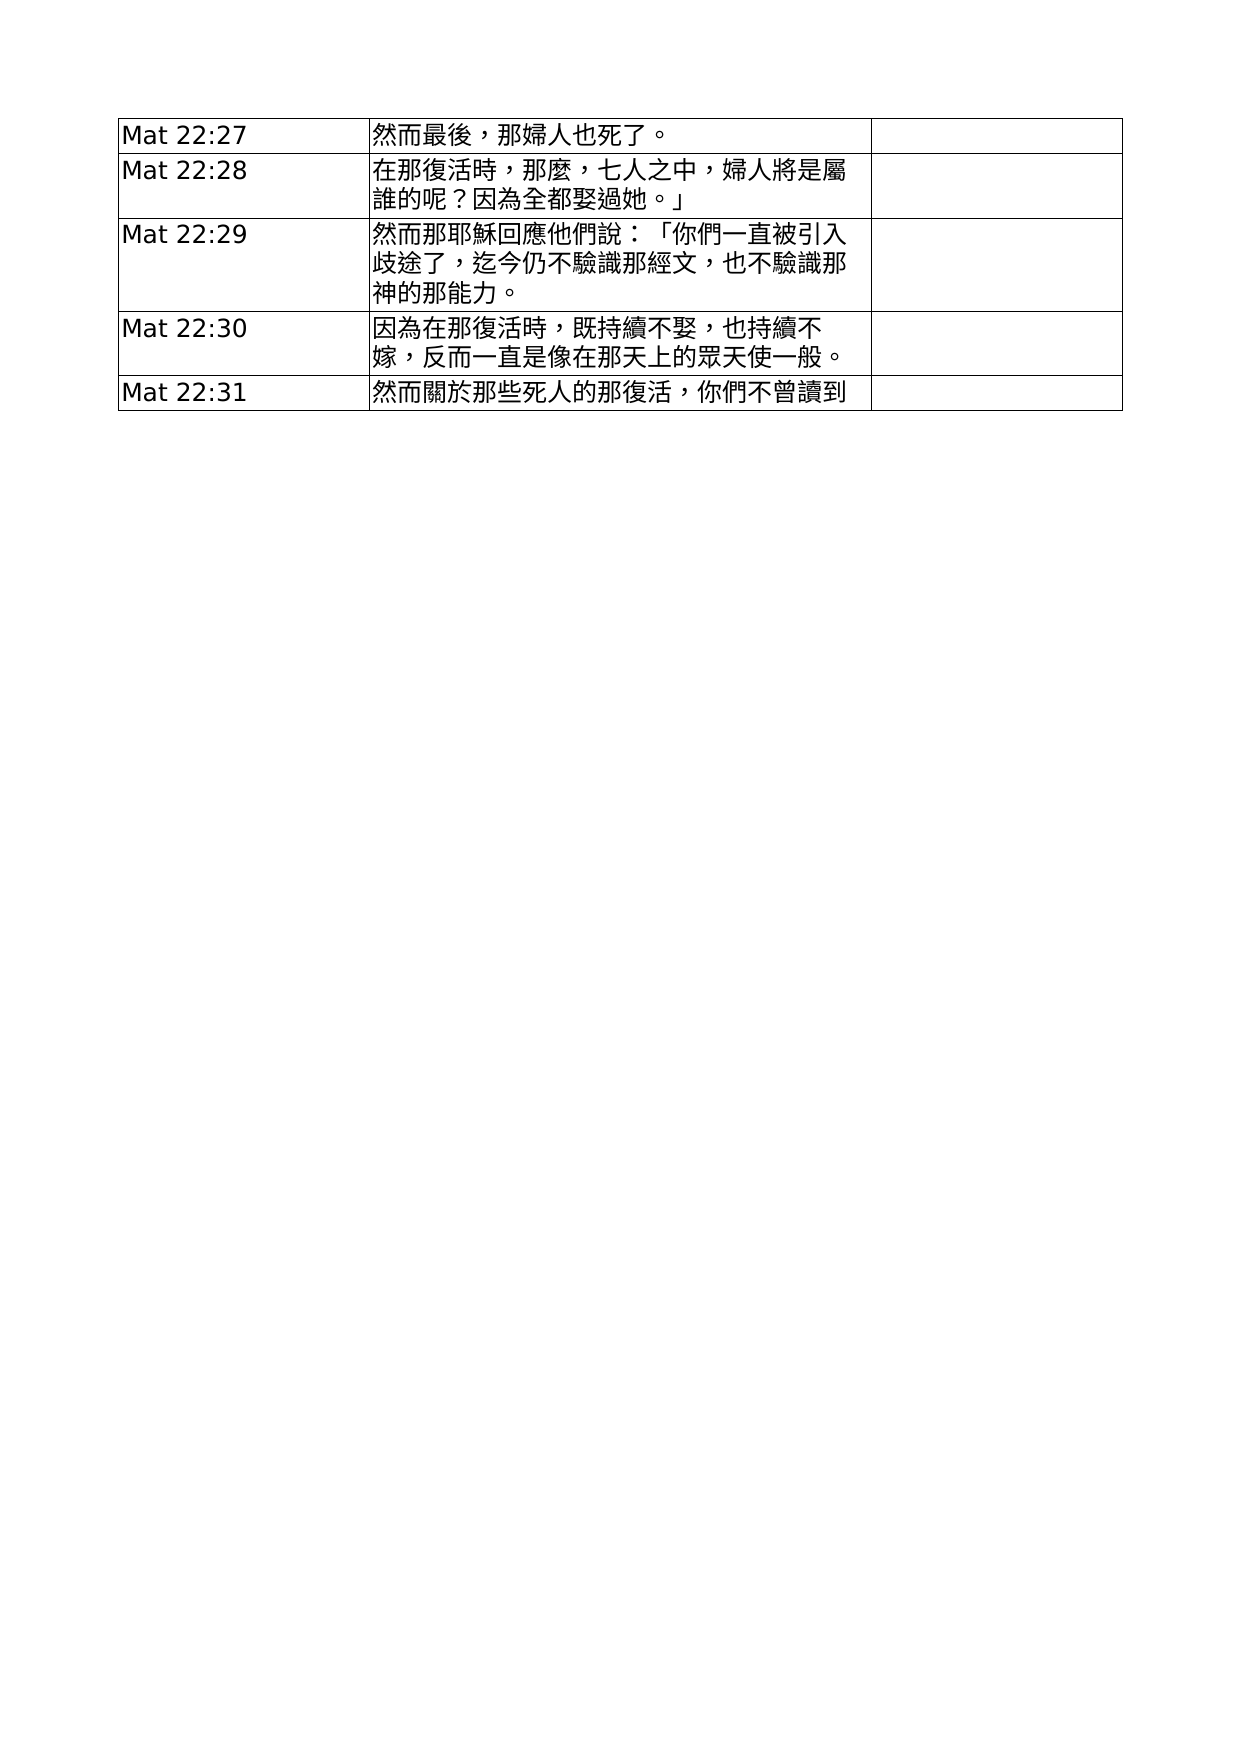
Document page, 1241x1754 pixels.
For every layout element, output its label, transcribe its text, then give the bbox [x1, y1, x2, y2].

table_cell 因為在那復活時，既持續不娶，也持續不嫁，反而一直是像在那天上的眾天使一般。 [370, 312, 871, 375]
table_cell [872, 119, 1122, 153]
table_cell Mat 22:30 [119, 312, 369, 375]
table_cell Mat 22:27 [119, 119, 369, 153]
table_cell 然而關於那些死人的那復活，你們不曾讀到 [370, 376, 871, 410]
table_cell 然而最後，那婦人也死了。 [370, 119, 871, 153]
table_cell 在那復活時，那麼，七人之中，婦人將是屬誰的呢？因為全都娶過她。」 [370, 154, 871, 217]
table_cell Mat 22:28 [119, 154, 369, 217]
table_cell [872, 312, 1122, 375]
table_cell Mat 22:29 [119, 219, 369, 311]
table_cell Mat 22:31 [119, 376, 369, 410]
table_cell [872, 219, 1122, 311]
table_cell [872, 154, 1122, 217]
table_cell 然而那耶穌回應他們說：「你們一直被引入歧途了，迄今仍不驗識那經文，也不驗識那神的那能力。 [370, 219, 871, 311]
table_cell [872, 376, 1122, 410]
